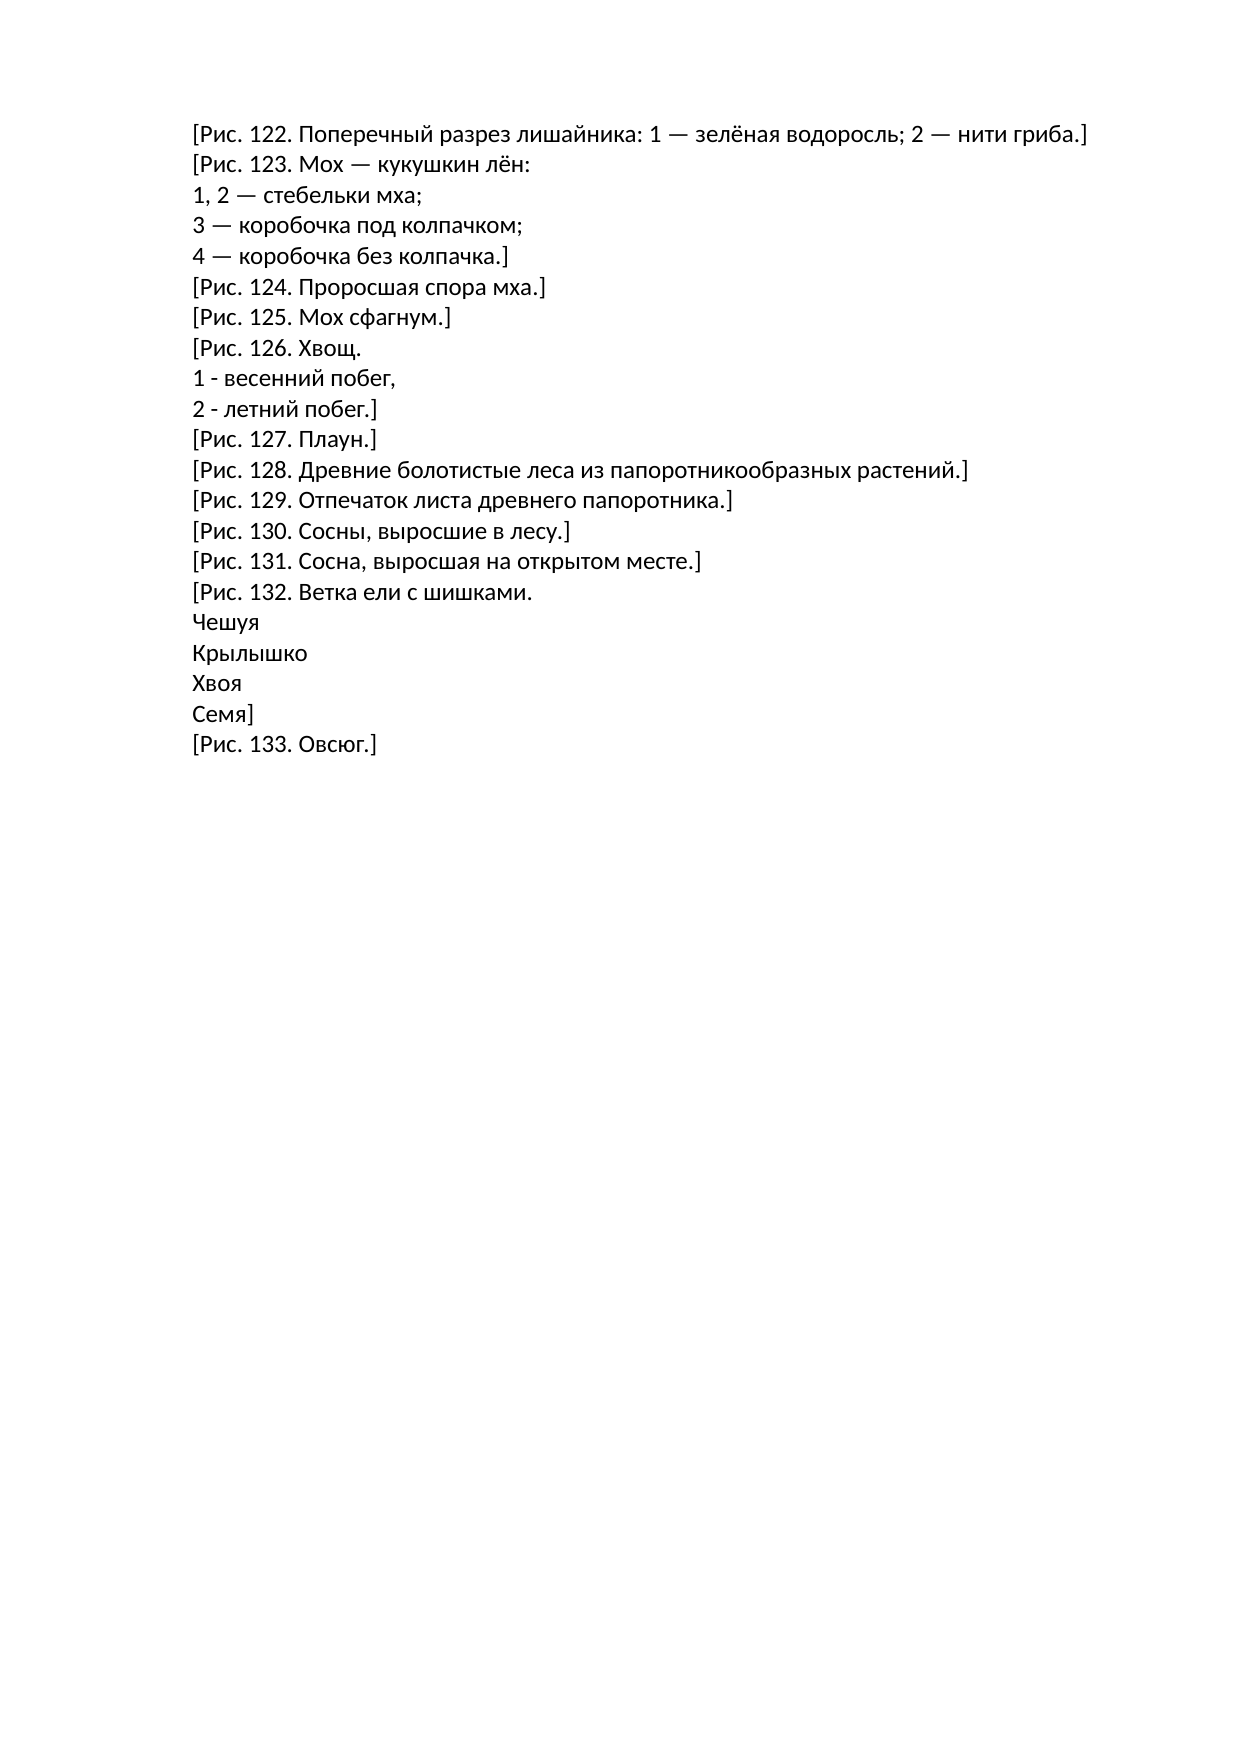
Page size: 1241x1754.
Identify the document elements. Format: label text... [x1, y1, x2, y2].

text [Рис. 128. Древние болотистые леса из папоротникообразных растений.] [118, 454, 1122, 484]
text Семя] [118, 698, 1122, 728]
text 1 - весенний побег, [118, 362, 1122, 393]
text 4 — коробочка без колпачка.] [118, 240, 1122, 271]
text [Рис. 126. Хвощ. [118, 332, 1122, 362]
text Чешуя [118, 606, 1122, 637]
text [Рис. 124. Проросшая спора мха.] [118, 271, 1122, 301]
text [Рис. 133. Овсюг.] [118, 728, 1122, 759]
text [Рис. 131. Сосна, выросшая на открытом месте.] [118, 545, 1122, 576]
text 2 - летний побег.] [118, 393, 1122, 423]
text Хвоя [118, 667, 1122, 698]
text [Рис. 129. Отпечаток листа древнего папоротника.] [118, 484, 1122, 515]
text [Рис. 132. Ветка ели с шишками. [118, 576, 1122, 606]
text [Рис. 122. Поперечный разрез лишайника: 1 — зелёная водоросль; 2 — нити гриба.] [118, 118, 1122, 149]
text 1, 2 — стебельки мха; [118, 179, 1122, 210]
text [Рис. 130. Сосны, выросшие в лесу.] [118, 515, 1122, 545]
text 3 — коробочка под колпачком; [118, 210, 1122, 240]
text [Рис. 123. Мох — кукушкин лён: [118, 149, 1122, 179]
text [Рис. 125. Мох сфагнум.] [118, 301, 1122, 332]
text Крылышко [118, 637, 1122, 667]
text [Рис. 127. Плаун.] [118, 423, 1122, 454]
